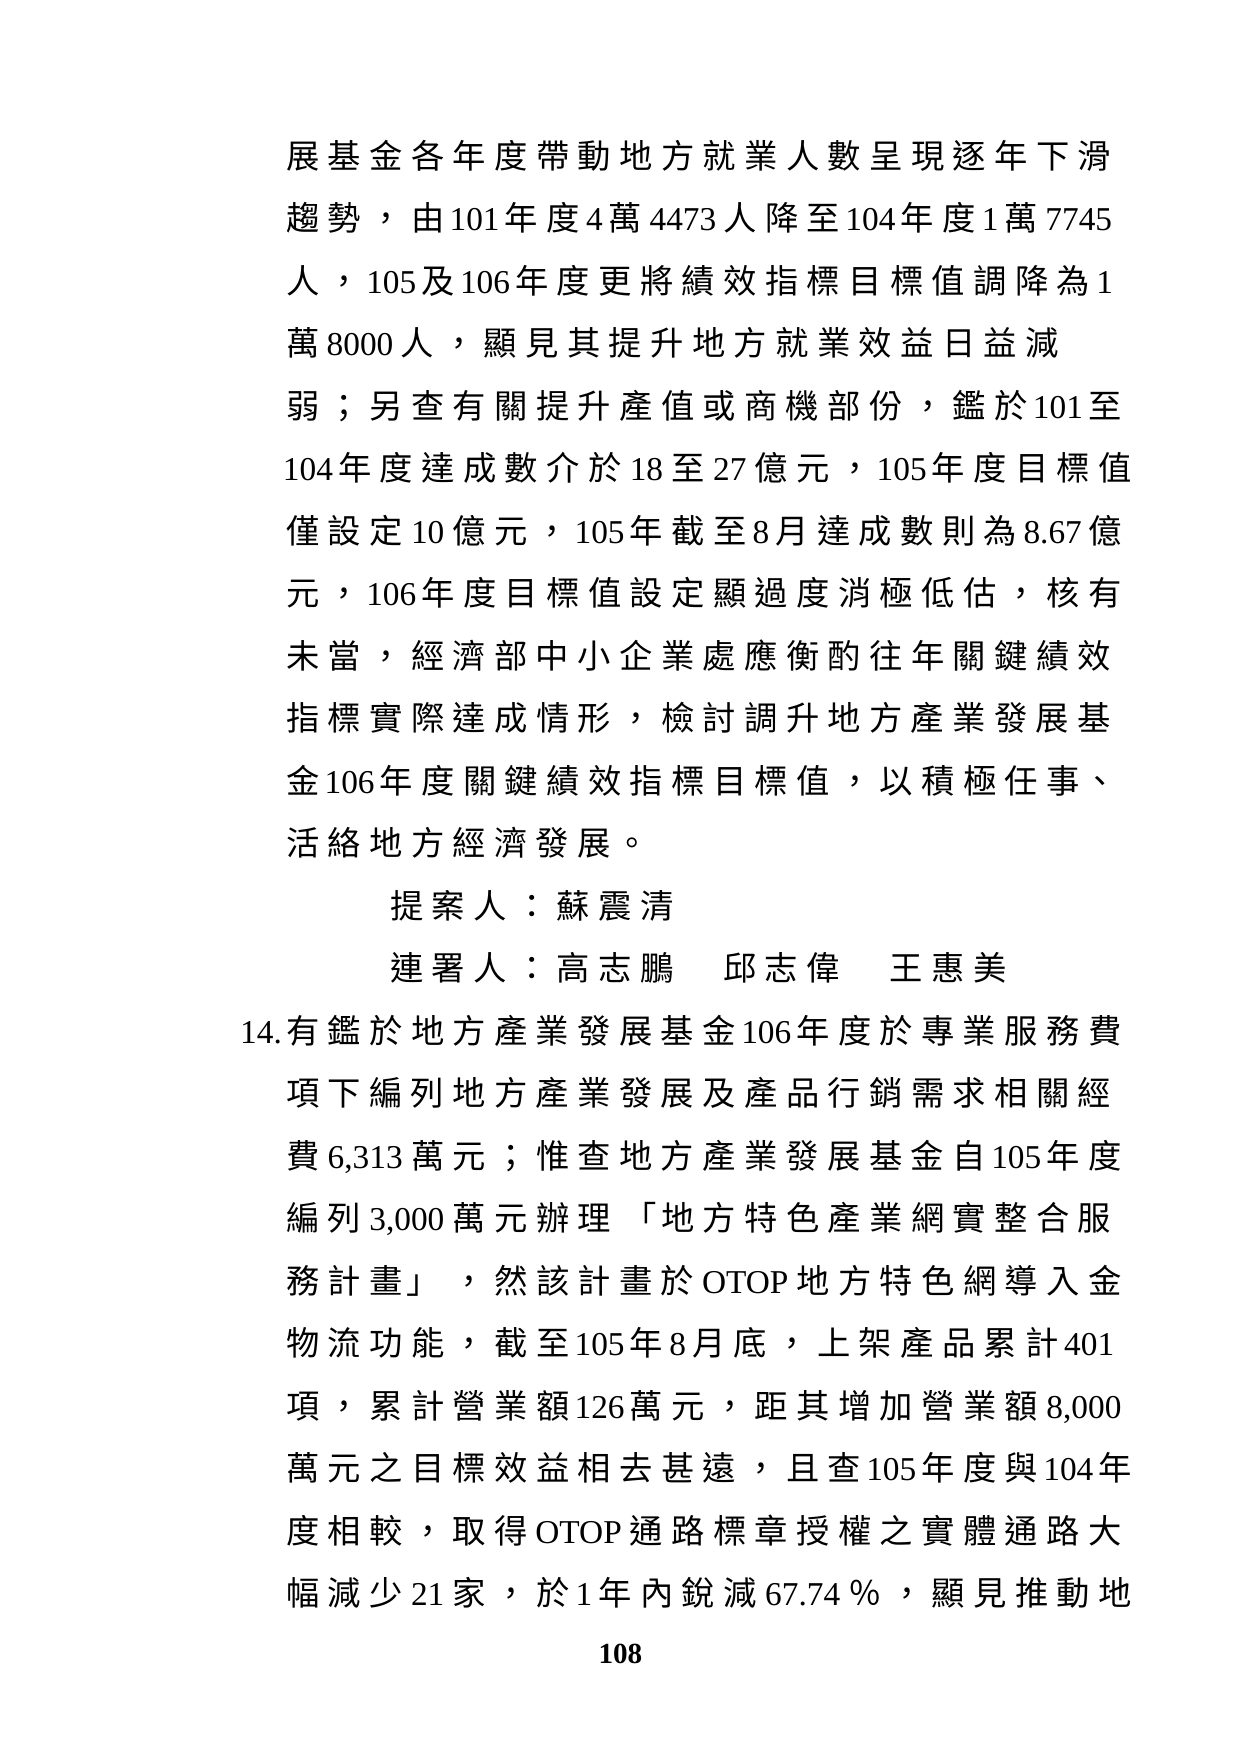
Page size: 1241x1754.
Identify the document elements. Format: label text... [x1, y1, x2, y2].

text 連署人：高志鵬 邱志偉 王惠美 [382, 925, 1032, 987]
list 有鑑於地方產業發展基金106年度於專業服務費項下編列地方產業發展及產品行銷需求相關經費6,313萬元；惟查地方產業發展基金自105年度編列3,000萬元辦理「地方特色產業網實整合服務計畫」，然該計畫於OTOP地方特色網導入金物流功能，截至105年8月底，上架產品累計401項，累計營業額126萬元，距其增加營業額8,000萬元之目標效益相去甚遠，且查105年度與104年度相較，取得OTOP通路標章授權之實體通路大幅減少21家，於1年內銳減67.74％，顯見推動地 [231, 987, 1136, 1612]
list 展基金各年度帶動地方就業人數呈現逐年下滑趨勢，由101年度4萬4473人降至104年度1萬7745人，105及106年度更將績效指標目標值調降為1萬8000人，顯見其提升地方就業效益日益減弱；另查有關提升產值或商機部份，鑑於101至104年度達成數介於18至27億元，105年度目標值僅設定10億元，105年截至8月達成數則為8.67億元，106年度目標值設定顯過度消極低估，核有未當，經濟部中小企業處應衡酌往年關鍵績效指標實際達成情形，檢討調升地方產業發展基金106年度關鍵績效指標目標值，以積極任事、活絡地方經濟發展。 [231, 112, 1136, 862]
text 提案人：蘇震清 [382, 862, 1032, 925]
